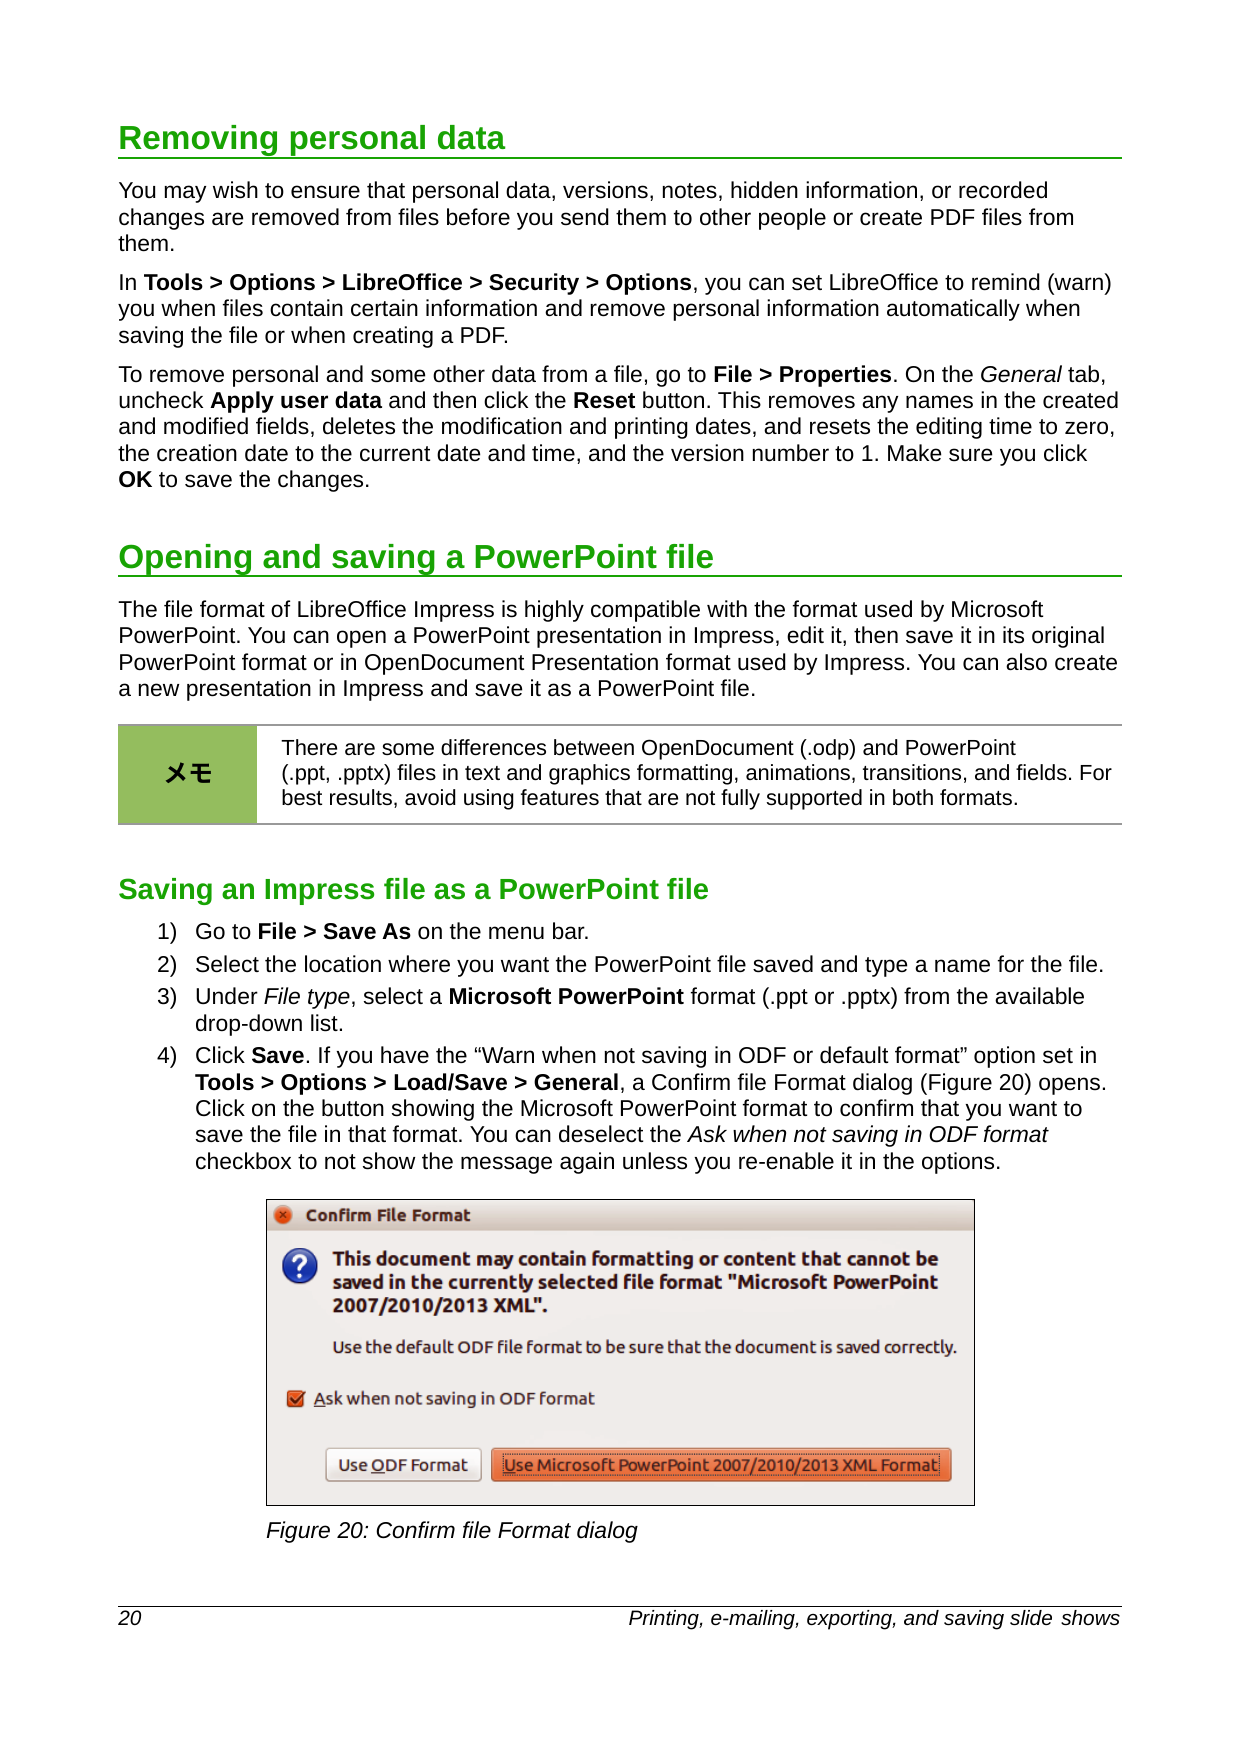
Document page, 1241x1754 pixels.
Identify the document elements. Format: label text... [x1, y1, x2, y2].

text The file format of LibreOffice Impress is highly compatible with the format used by Microsoft PowerPoint. You can open a PowerPoint presentation in Impress, edit it, then save it in its original PowerPoint format or in OpenDocument Presentation format used by Impress. You can also create a new presentation in Impress and save it as a PowerPoint file. [118, 596, 1122, 702]
table_header There are some differences between OpenDocument (.odp) and PowerPoint (.ppt, .pptx) files in text and graphics formatting, animations, transitions, and fields. For best results, avoid using features that are not fully supported in both formats. [258, 726, 1122, 823]
table_header メモ [118, 726, 257, 823]
list Click Save. If you have the “Warn when not saving in ODF or default format” option set in Tools > Options > Load/Save > General, a Confirm file Format dialog (Figure 20) opens. Click on the button showing the Microsoft PowerPoint format to confirm that you want to save the file in that format. You can deselect the Ask when not saving in ODF format checkbox to not show the message again unless you re-enable it in the options. [177, 1042, 1122, 1174]
text In Tools > Options > LibreOffice > Security > Options, you can set LibreOffice to remind (warn) you when files contain certain information and remove personal information automatically when saving the file or when creating a PDF. [118, 269, 1122, 348]
list Go to File > Save As on the menu bar. [177, 918, 1122, 944]
text You may wish to ensure that personal data, versions, notes, hidden information, or recorded changes are removed from files before you send them to other people or create PDF files from them. [118, 177, 1122, 257]
text Figure 20: Confirm file Format dialog [266, 1517, 974, 1544]
list Under File type, select a Microsoft PowerPoint format (.ppt or .pptx) from the available drop-down list. [177, 983, 1122, 1036]
text To remove personal and some other data from a file, go to File > Properties. On the General tab, uncheck Apply user data and then click the Reset button. This removes any names in the created and modified fields, deletes the modification and printing dates, and resets the editing time to zero, the creation date to the current date and time, and the version number to 1. Make sure you click OK to save the changes. [118, 361, 1122, 492]
picture [267, 1200, 974, 1505]
subtitle Opening and saving a PowerPoint file [118, 537, 1122, 575]
subtitle Saving an Impress file as a PowerPoint file [118, 872, 1122, 906]
subtitle Removing personal data [118, 118, 1122, 157]
list Select the location where you want the PowerPoint file saved and type a name for the file. [177, 951, 1122, 977]
